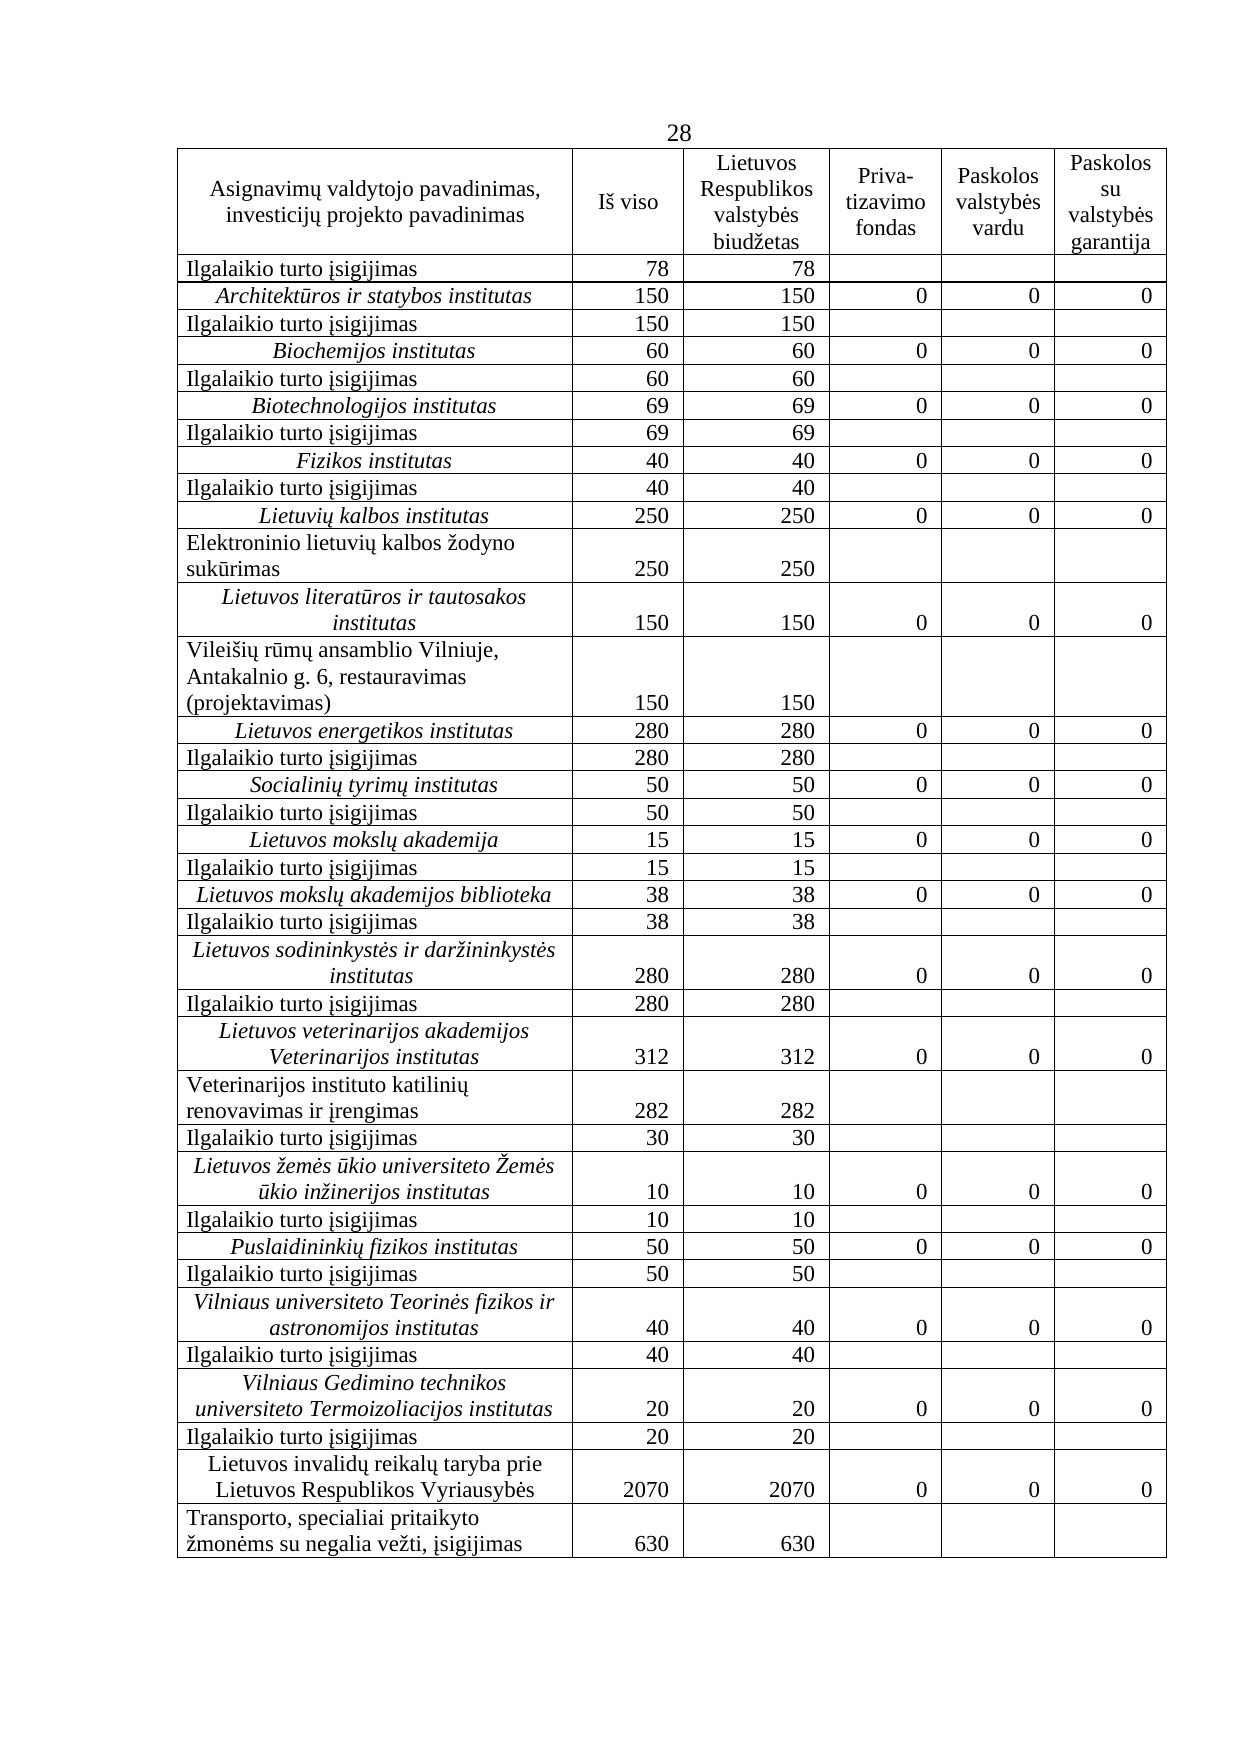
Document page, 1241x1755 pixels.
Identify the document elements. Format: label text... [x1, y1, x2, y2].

table_cell Vileišių rūmų ansamblio Vilniuje, Antakalnio g. 6, restauravimas (projektavimas) [178, 637, 572, 716]
table_cell 0 [1055, 283, 1166, 309]
table_cell 280 [684, 717, 829, 743]
table_cell 0 [830, 283, 941, 309]
table_cell 0 [830, 717, 941, 743]
table_cell 50 [684, 1233, 829, 1259]
table_cell [942, 990, 1054, 1016]
table_cell Ilgalaikio turto įsigijimas [178, 255, 572, 281]
table_cell 0 [830, 1369, 941, 1422]
table_cell 38 [573, 909, 683, 935]
table_cell 78 [684, 255, 829, 281]
table_cell 0 [942, 1152, 1054, 1204]
table_cell [942, 909, 1054, 935]
table_cell 0 [1055, 826, 1166, 853]
table_cell 0 [1055, 1017, 1166, 1070]
table_cell [830, 1071, 941, 1123]
table_cell 150 [573, 583, 683, 636]
table_cell [830, 637, 941, 716]
table_cell [942, 637, 1054, 716]
table_cell 40 [573, 447, 683, 473]
table_cell [1055, 1504, 1166, 1557]
table_cell 250 [573, 502, 683, 528]
table_cell 0 [830, 771, 941, 798]
table_cell 50 [684, 799, 829, 825]
table_cell 282 [573, 1071, 683, 1123]
table_cell [942, 365, 1054, 391]
table_cell 0 [830, 392, 941, 418]
table_cell Transporto, specialiai pritaikyto žmonėms su negalia vežti, įsigijimas [178, 1504, 572, 1557]
table_cell [1055, 1342, 1166, 1368]
table_cell 0 [1055, 392, 1166, 418]
table_cell 0 [942, 502, 1054, 528]
table_cell 20 [573, 1423, 683, 1449]
table_cell Vilniaus universiteto Teorinės fizikos ir astronomijos institutas [178, 1288, 572, 1341]
table_cell Ilgalaikio turto įsigijimas [178, 420, 572, 446]
table_cell 150 [573, 637, 683, 716]
table_cell 0 [1055, 881, 1166, 907]
table_cell 0 [1055, 1450, 1166, 1503]
table_cell [830, 310, 941, 336]
table_cell 0 [942, 1450, 1054, 1503]
table_cell [1055, 1423, 1166, 1449]
table_cell [1055, 854, 1166, 880]
table_cell 69 [684, 420, 829, 446]
table_cell Ilgalaikio turto įsigijimas [178, 744, 572, 770]
table_cell Biotechnologijos institutas [178, 392, 572, 418]
table_cell 40 [573, 474, 683, 501]
table_cell Ilgalaikio turto įsigijimas [178, 854, 572, 880]
table_cell 50 [573, 1260, 683, 1287]
table_cell [942, 799, 1054, 825]
table_cell 15 [573, 854, 683, 880]
table_cell 0 [942, 1369, 1054, 1422]
table_cell 0 [942, 826, 1054, 853]
table_cell [1055, 637, 1166, 716]
table_cell 312 [573, 1017, 683, 1070]
table_cell 40 [573, 1288, 683, 1341]
table_cell 0 [942, 1233, 1054, 1259]
table_cell [1055, 474, 1166, 501]
table_cell Lietuvos veterinarijos akademijos Veterinarijos institutas [178, 1017, 572, 1070]
table_cell 0 [942, 392, 1054, 418]
table_cell [1055, 909, 1166, 935]
table_cell 0 [1055, 583, 1166, 636]
table_cell 40 [684, 447, 829, 473]
table_cell Architektūros ir statybos institutas [178, 283, 572, 309]
table_cell 0 [830, 337, 941, 364]
table_cell [942, 1423, 1054, 1449]
table_cell [830, 1423, 941, 1449]
table_cell Lietuvos žemės ūkio universiteto Žemės ūkio inžinerijos institutas [178, 1152, 572, 1204]
table_cell 15 [573, 826, 683, 853]
table_cell Socialinių tyrimų institutas [178, 771, 572, 798]
table_cell 250 [684, 502, 829, 528]
table_cell [830, 420, 941, 446]
table_cell [1055, 365, 1166, 391]
table_cell 38 [684, 909, 829, 935]
table_cell [830, 744, 941, 770]
table_cell 78 [573, 255, 683, 281]
table_cell 0 [1055, 502, 1166, 528]
table_cell Lietuvių kalbos institutas [178, 502, 572, 528]
table_cell 15 [684, 826, 829, 853]
table_cell Lietuvos sodininkystės ir daržininkystės institutas [178, 936, 572, 988]
table_cell [942, 744, 1054, 770]
table_cell 60 [684, 337, 829, 364]
table_cell 50 [684, 771, 829, 798]
table_cell 0 [942, 881, 1054, 907]
table_cell [1055, 1125, 1166, 1151]
table_cell 0 [830, 1450, 941, 1503]
table_cell Ilgalaikio turto įsigijimas [178, 990, 572, 1016]
table_cell Ilgalaikio turto įsigijimas [178, 1125, 572, 1151]
table_cell Vilniaus Gedimino technikos universiteto Termoizoliacijos institutas [178, 1369, 572, 1422]
table_cell [1055, 420, 1166, 446]
table_cell 0 [942, 583, 1054, 636]
table_cell Lietuvos mokslų akademijos biblioteka [178, 881, 572, 907]
table_cell Lietuvos invalidų reikalų taryba prie Lietuvos Respublikos Vyriausybės [178, 1450, 572, 1503]
table_cell 0 [942, 717, 1054, 743]
table_cell [830, 990, 941, 1016]
table_cell [942, 310, 1054, 336]
table_cell 280 [684, 936, 829, 988]
table_cell 15 [684, 854, 829, 880]
table_cell Ilgalaikio turto įsigijimas [178, 1260, 572, 1287]
table_cell 150 [573, 310, 683, 336]
table_cell Lietuvos energetikos institutas [178, 717, 572, 743]
table_cell Ilgalaikio turto įsigijimas [178, 909, 572, 935]
table_cell 0 [1055, 1369, 1166, 1422]
table_cell [830, 529, 941, 582]
table_cell [830, 365, 941, 391]
table_cell [942, 255, 1054, 281]
table_header Priva-tizavimo fondas [830, 149, 941, 254]
table_cell [830, 799, 941, 825]
table_cell 282 [684, 1071, 829, 1123]
table_cell 630 [684, 1504, 829, 1557]
table_cell [830, 909, 941, 935]
table_cell 150 [684, 283, 829, 309]
table_cell [942, 1504, 1054, 1557]
table_cell [830, 474, 941, 501]
table_cell Ilgalaikio turto įsigijimas [178, 1423, 572, 1449]
table_cell Ilgalaikio turto įsigijimas [178, 310, 572, 336]
table_cell [1055, 744, 1166, 770]
table_cell [830, 255, 941, 281]
table_cell 69 [573, 420, 683, 446]
table_cell 0 [1055, 1152, 1166, 1204]
table_cell Biochemijos institutas [178, 337, 572, 364]
table_header Iš viso [573, 149, 683, 254]
table_cell 0 [830, 447, 941, 473]
table_cell [942, 529, 1054, 582]
table_cell 150 [684, 637, 829, 716]
table_cell 312 [684, 1017, 829, 1070]
table_cell Ilgalaikio turto įsigijimas [178, 1342, 572, 1368]
table_cell 0 [942, 337, 1054, 364]
table_cell 0 [1055, 771, 1166, 798]
table_cell 2070 [684, 1450, 829, 1503]
table_cell 0 [1055, 337, 1166, 364]
table_cell Veterinarijos instituto katilinių renovavimas ir įrengimas [178, 1071, 572, 1123]
table_cell 0 [942, 936, 1054, 988]
table_cell 69 [684, 392, 829, 418]
table_cell Fizikos institutas [178, 447, 572, 473]
table_cell 60 [684, 365, 829, 391]
table_cell 0 [1055, 717, 1166, 743]
table_cell [942, 1206, 1054, 1232]
table_cell 0 [1055, 1288, 1166, 1341]
table_cell [942, 474, 1054, 501]
table_cell 630 [573, 1504, 683, 1557]
table_cell [942, 1125, 1054, 1151]
table_cell 40 [684, 1288, 829, 1341]
table_header Paskolos su valstybės garantija [1055, 149, 1166, 254]
table_cell 280 [573, 717, 683, 743]
table_cell 10 [573, 1152, 683, 1204]
table_cell [1055, 1071, 1166, 1123]
table_cell [942, 1342, 1054, 1368]
table_cell [830, 1260, 941, 1287]
table_header Paskolos valstybės vardu [942, 149, 1054, 254]
table_cell 280 [684, 744, 829, 770]
table_cell 150 [684, 583, 829, 636]
table_cell [942, 1071, 1054, 1123]
table_cell 10 [573, 1206, 683, 1232]
table_cell 50 [573, 1233, 683, 1259]
table_cell 0 [830, 1017, 941, 1070]
table_cell [1055, 529, 1166, 582]
table_cell 150 [573, 283, 683, 309]
table_header Asignavimų valdytojo pavadinimas, investicijų projekto pavadinimas [178, 149, 572, 254]
table_cell 69 [573, 392, 683, 418]
table_cell 0 [942, 1017, 1054, 1070]
table_cell 0 [830, 936, 941, 988]
table_cell 0 [830, 502, 941, 528]
table_cell Ilgalaikio turto įsigijimas [178, 474, 572, 501]
table_cell [1055, 1206, 1166, 1232]
table_cell 60 [573, 365, 683, 391]
table_cell [942, 420, 1054, 446]
table_header Lietuvos Respublikos valstybės biudžetas [684, 149, 829, 254]
table_cell 0 [830, 826, 941, 853]
table_cell Ilgalaikio turto įsigijimas [178, 365, 572, 391]
table_cell 0 [830, 1152, 941, 1204]
table_cell 280 [684, 990, 829, 1016]
table_cell 0 [942, 771, 1054, 798]
table_cell 40 [573, 1342, 683, 1368]
table_cell 10 [684, 1206, 829, 1232]
table_cell 0 [942, 1288, 1054, 1341]
table_cell Ilgalaikio turto įsigijimas [178, 1206, 572, 1232]
table_cell Puslaidininkių fizikos institutas [178, 1233, 572, 1259]
table_cell 0 [830, 1288, 941, 1341]
table_cell 38 [573, 881, 683, 907]
table_cell [942, 1260, 1054, 1287]
table_cell 0 [830, 583, 941, 636]
table_cell 0 [830, 1233, 941, 1259]
table_cell [830, 1342, 941, 1368]
table_cell Ilgalaikio turto įsigijimas [178, 799, 572, 825]
table_cell 0 [1055, 936, 1166, 988]
table_cell 10 [684, 1152, 829, 1204]
table_cell [830, 1504, 941, 1557]
table_cell 20 [684, 1423, 829, 1449]
table_cell 50 [573, 771, 683, 798]
table_cell 50 [684, 1260, 829, 1287]
table_cell 50 [573, 799, 683, 825]
table_cell 38 [684, 881, 829, 907]
table_cell Lietuvos literatūros ir tautosakos institutas [178, 583, 572, 636]
table_cell 40 [684, 474, 829, 501]
table_cell 0 [830, 881, 941, 907]
table_cell 280 [573, 990, 683, 1016]
table_cell 60 [573, 337, 683, 364]
table_cell 30 [573, 1125, 683, 1151]
table_cell 280 [573, 744, 683, 770]
table_cell 250 [573, 529, 683, 582]
table_cell [1055, 310, 1166, 336]
table_cell 150 [684, 310, 829, 336]
table_cell 0 [942, 447, 1054, 473]
table_cell 20 [684, 1369, 829, 1422]
table_cell 2070 [573, 1450, 683, 1503]
table_cell [1055, 255, 1166, 281]
table_cell Elektroninio lietuvių kalbos žodyno sukūrimas [178, 529, 572, 582]
table_cell [1055, 799, 1166, 825]
table_cell [830, 1125, 941, 1151]
table_cell 250 [684, 529, 829, 582]
table_cell 0 [942, 283, 1054, 309]
table_cell 30 [684, 1125, 829, 1151]
table_cell 280 [573, 936, 683, 988]
table_cell [942, 854, 1054, 880]
table_cell Lietuvos mokslų akademija [178, 826, 572, 853]
table_cell [830, 854, 941, 880]
table_cell 20 [573, 1369, 683, 1422]
table_cell [1055, 990, 1166, 1016]
table_cell 40 [684, 1342, 829, 1368]
table_cell 0 [1055, 1233, 1166, 1259]
table_cell [830, 1206, 941, 1232]
table_cell [1055, 1260, 1166, 1287]
table_cell 0 [1055, 447, 1166, 473]
